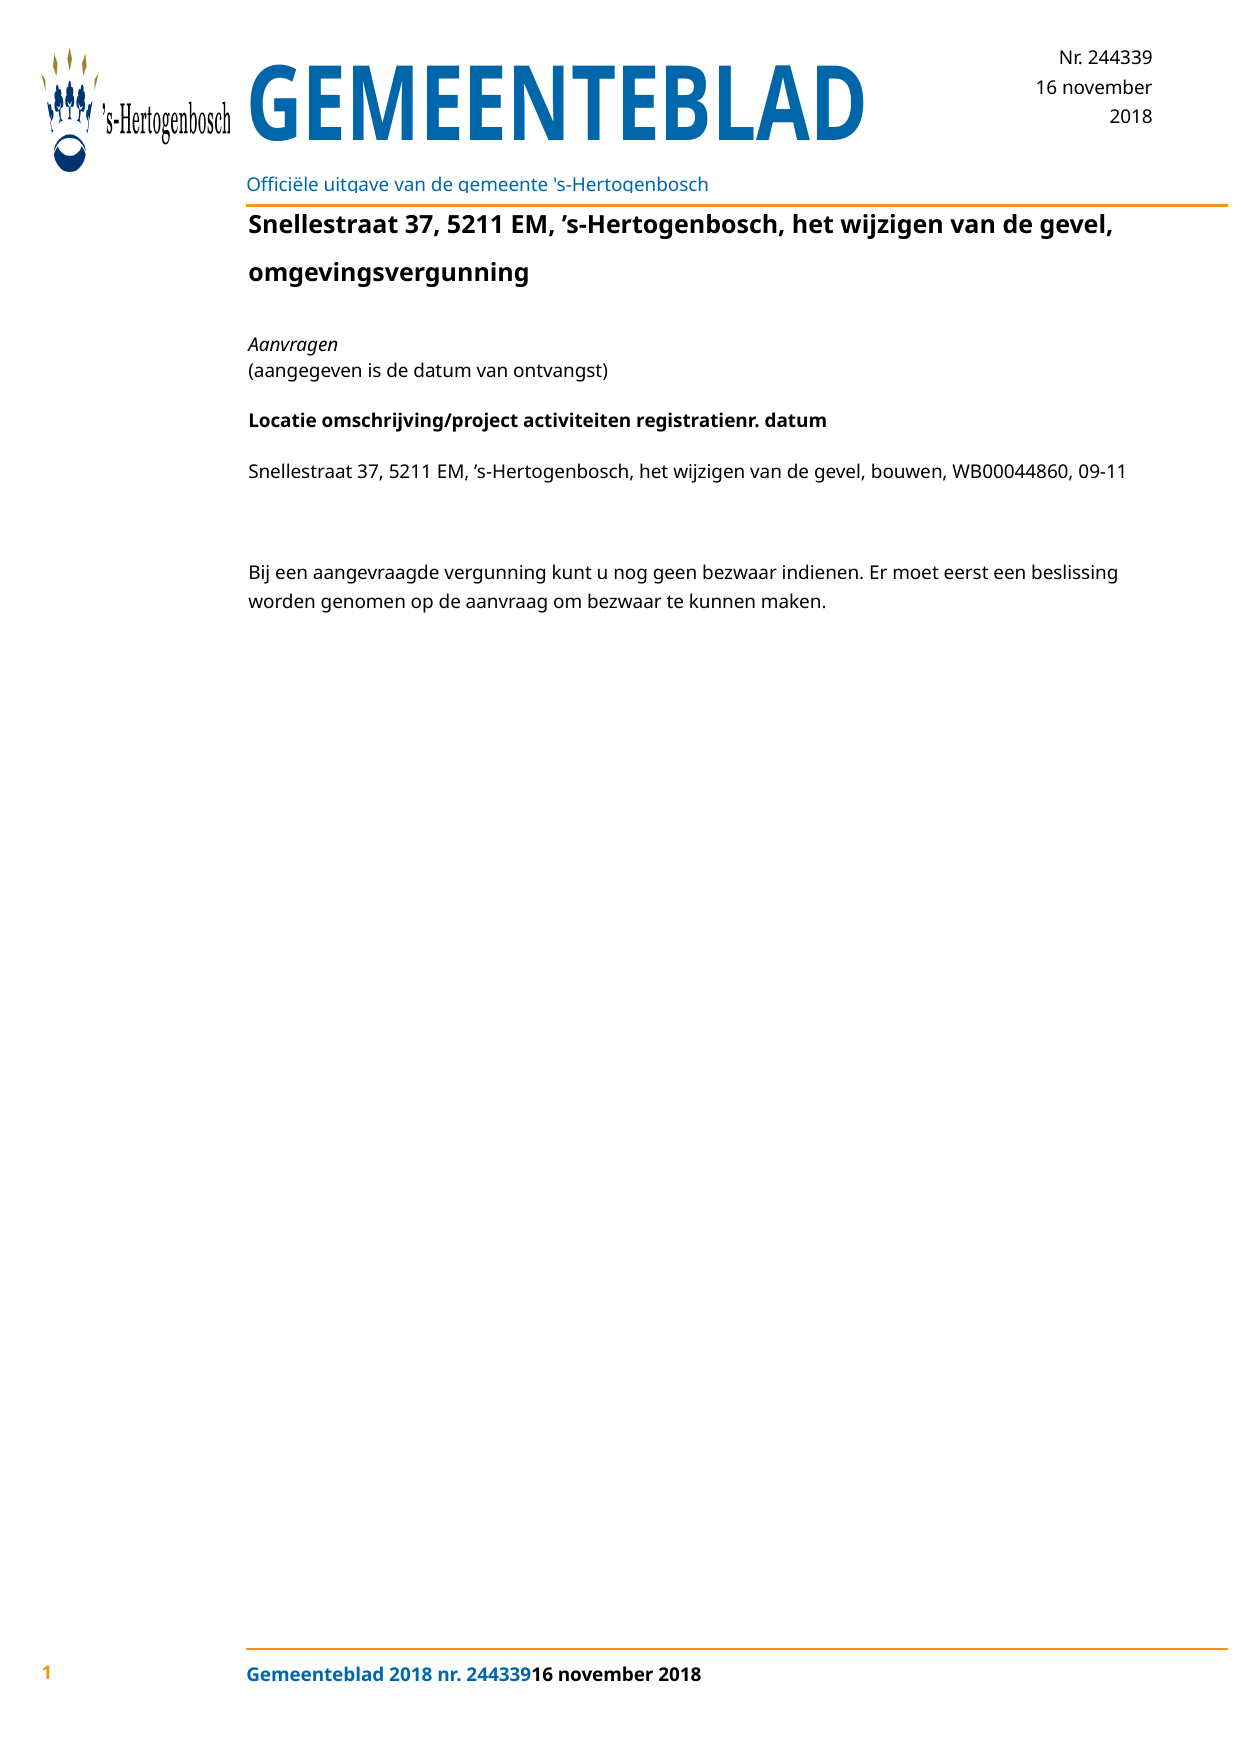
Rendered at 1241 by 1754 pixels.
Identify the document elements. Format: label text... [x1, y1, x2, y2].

text Aanvragen [248, 331, 1152, 357]
text (aangegeven is de datum van ontvangst) [248, 357, 1152, 383]
text Snellestraat 37, 5211 EM, ’s-Hertogenbosch, het wijzigen van de gevel, bouwen, WB00044860, 09-11 [248, 458, 1152, 484]
text Bij een aangevraagde vergunning kunt u nog geen bezwaar indienen. Er moet eerst een beslissing worden genomen op de aanvraag om bezwaar te kunnen maken. [248, 559, 1152, 614]
text Snellestraat 37, 5211 EM, ’s-Hertogenbosch, het wijzigen van de gevel, omgevingsvergunning [248, 207, 1152, 288]
text Locatie omschrijving/project activiteiten registratienr. datum [248, 408, 1152, 433]
picture [41, 47, 231, 172]
